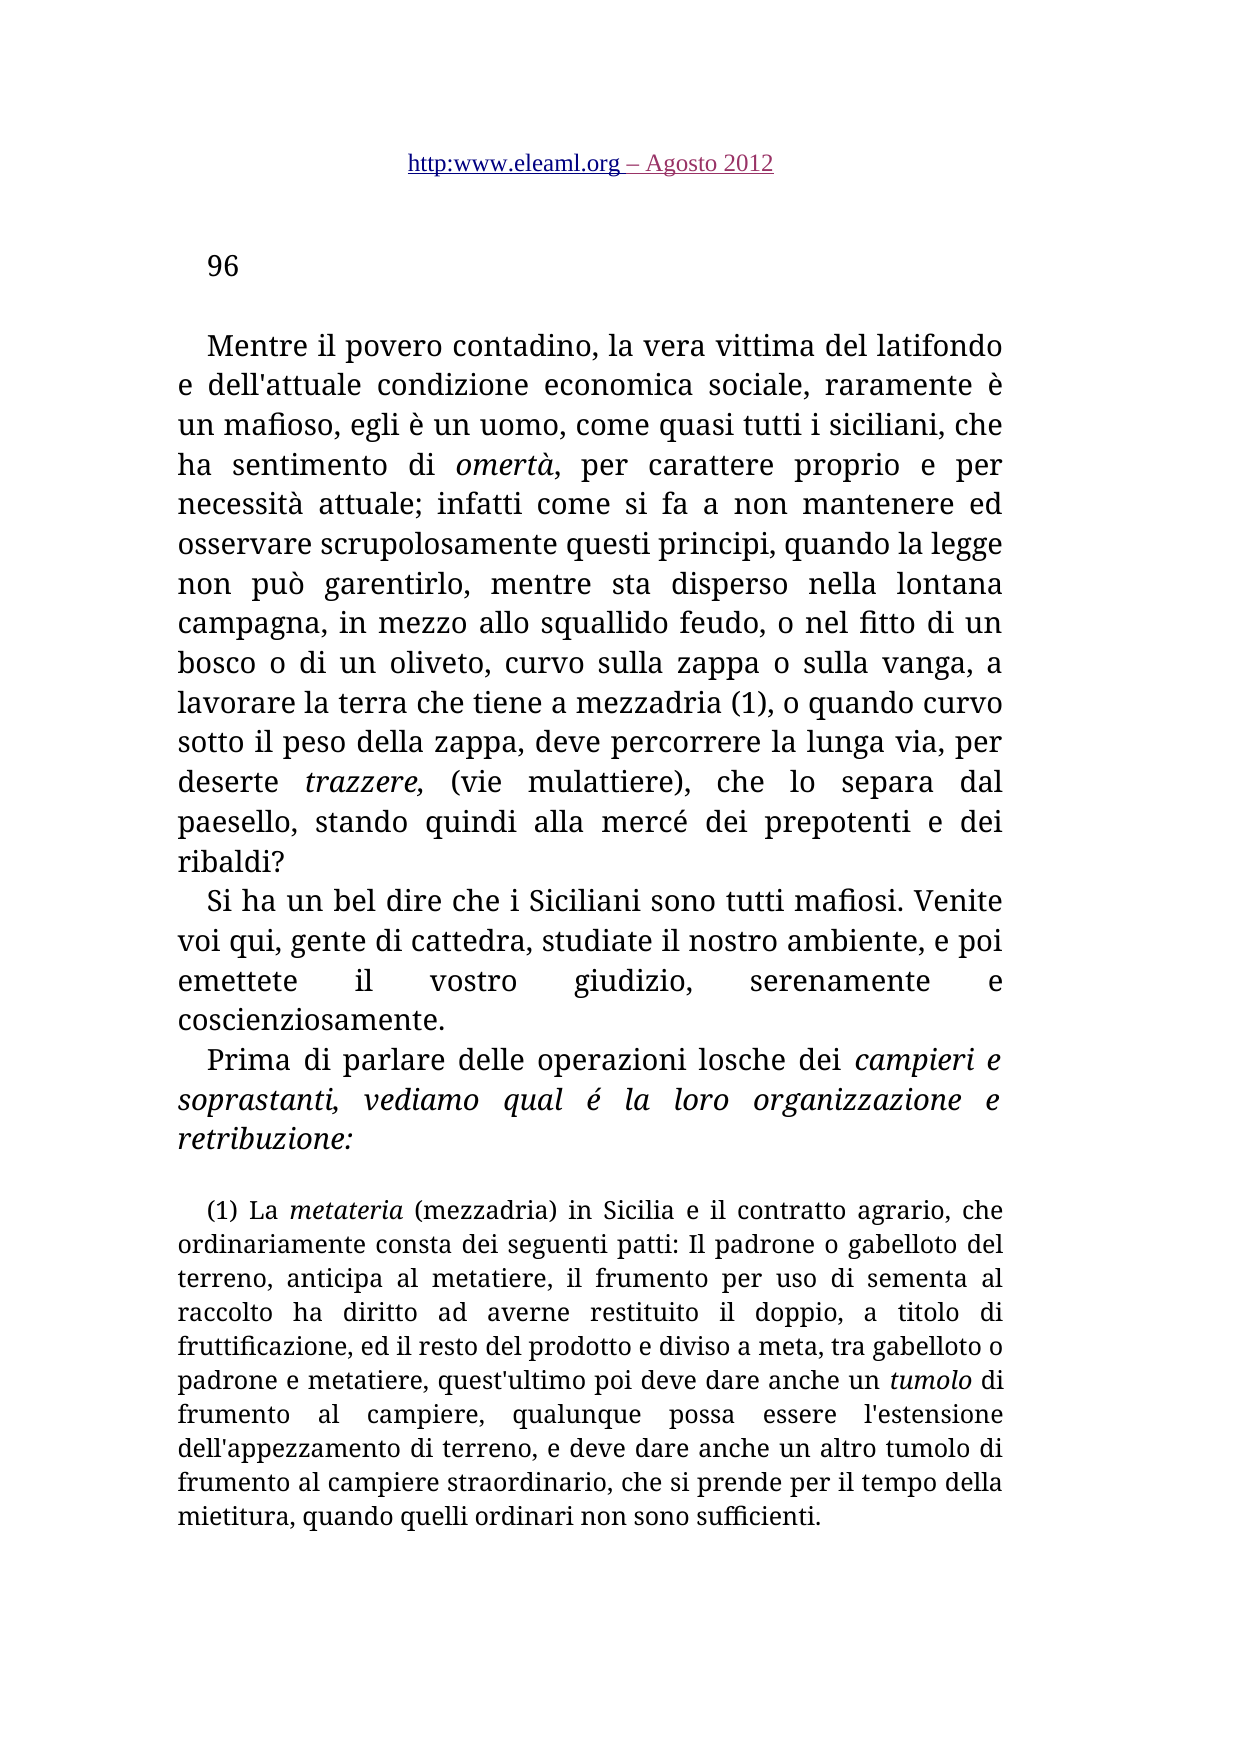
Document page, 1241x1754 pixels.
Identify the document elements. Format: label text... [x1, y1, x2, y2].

text (1) La metateria (mezzadria) in Sicilia e il contratto agrario, che ordinariamente consta dei seguenti patti: Il padrone o gabelloto del terreno, anticipa al metatiere, il frumento per uso di sementa al raccolto ha diritto ad averne restituito il doppio, a titolo di fruttificazione, ed il resto del prodotto e diviso a meta, tra gabelloto o padrone e metatiere, quest'ultimo poi deve dare anche un tumolo di frumento al campiere, qualunque possa essere l'estensione dell'appezzamento di terreno, e deve dare anche un altro tumolo di frumento al campiere straordinario, che si prende per il tempo della mietitura, quando quelli ordinari non sono sufficienti. [177, 1192, 1004, 1533]
text Prima di parlare delle operazioni losche dei campieri e soprastanti, vediamo qual é la loro organizzazione e retribuzione: [177, 1039, 1004, 1158]
text Si ha un bel dire che i Siciliani sono tutti mafiosi. Venite voi qui, gente di cattedra, studiate il nostro ambiente, e poi emettete il vostro giudizio, serenamente e coscienziosamente. [177, 881, 1004, 1039]
text 96 [177, 246, 1004, 285]
text Mentre il povero contadino, la vera vittima del latifondo e dell'attuale condizione economica sociale, raramente è un mafioso, egli è un uomo, come quasi tutti i siciliani, che ha sentimento di omertà, per carattere proprio e per necessità attuale; infatti come si fa a non mantenere ed osservare scrupolosamente questi principi, quando la legge non può garentirlo, mentre sta disperso nella lontana campagna, in mezzo allo squallido feudo, o nel fitto di un bosco o di un oliveto, curvo sulla zappa o sulla vanga, a lavorare la terra che tiene a mezzadria (1), o quando curvo sotto il peso della zappa, deve percorrere la lunga via, per deserte trazzere, (vie mulattiere), che lo separa dal paesello, stando quindi alla mercé dei prepotenti e dei ribaldi? [177, 325, 1004, 881]
